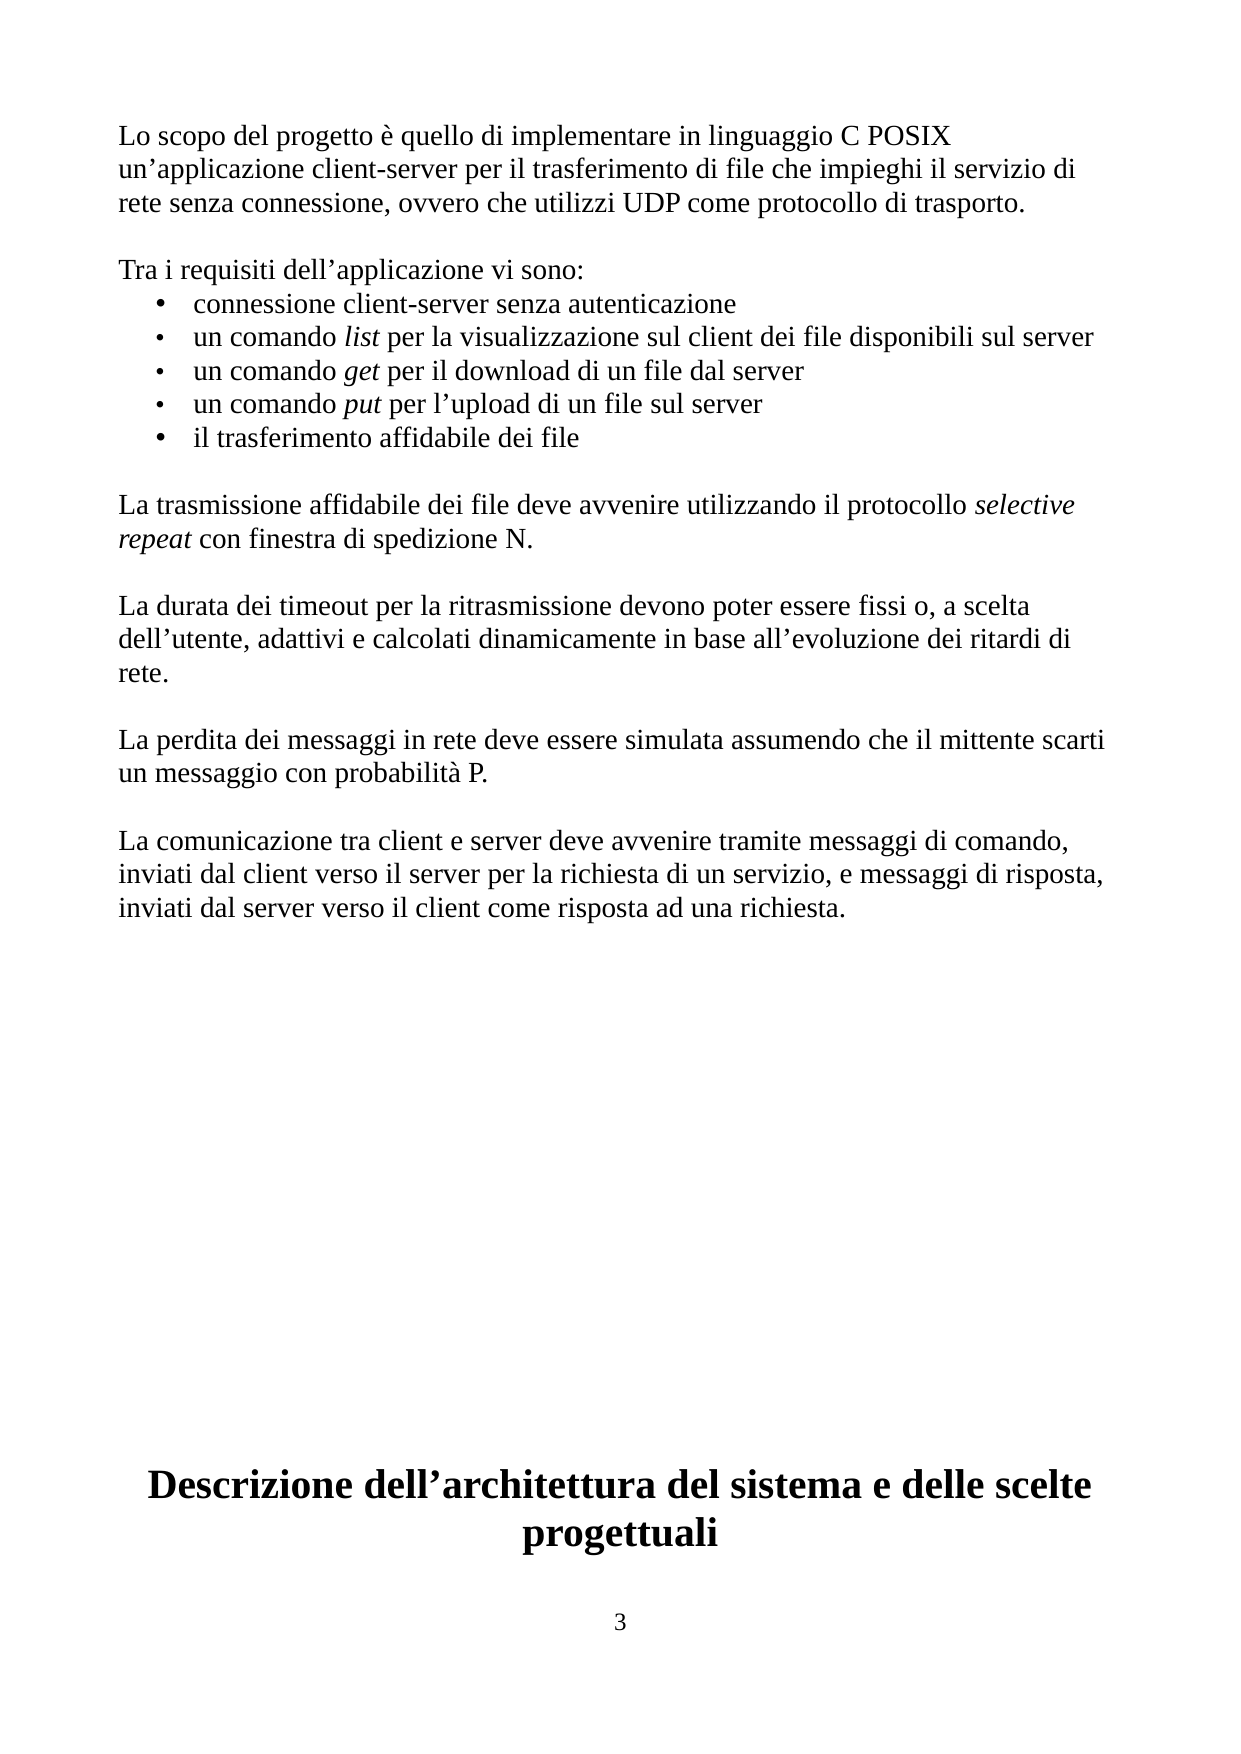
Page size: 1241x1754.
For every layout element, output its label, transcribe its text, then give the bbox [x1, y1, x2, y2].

text Lo scopo del progetto è quello di implementare in linguaggio C POSIX un’applicazione client-server per il trasferimento di file che impieghi il servizio di rete senza connessione, ovvero che utilizzi UDP come protocollo di trasporto. [118, 118, 1122, 219]
text Tra i requisiti dell’applicazione vi sono: [118, 252, 1122, 286]
list un comando list per la visualizzazione sul client dei file disponibili sul server [156, 319, 1122, 353]
list il trasferimento affidabile dei file [156, 420, 1122, 454]
text La trasmissione affidabile dei file deve avvenire utilizzando il protocollo selective repeat con finestra di spedizione N. [118, 487, 1122, 554]
text La perdita dei messaggi in rete deve essere simulata assumendo che il mittente scarti un messaggio con probabilità P. [118, 722, 1122, 789]
text La durata dei timeout per la ritrasmissione devono poter essere fissi o, a scelta dell’utente, adattivi e calcolati dinamicamente in base all’evoluzione dei ritardi di rete. [118, 588, 1122, 688]
text Descrizione dell’architettura del sistema e delle scelte progettuali [118, 1460, 1122, 1556]
text La comunicazione tra client e server deve avvenire tramite messaggi di comando, inviati dal client verso il server per la richiesta di un servizio, e messaggi di risposta, inviati dal server verso il client come risposta ad una richiesta. [118, 823, 1122, 923]
list un comando put per l’upload di un file sul server [156, 387, 1122, 420]
list un comando get per il download di un file dal server [156, 353, 1122, 387]
list connessione client-server senza autenticazione [156, 286, 1122, 319]
